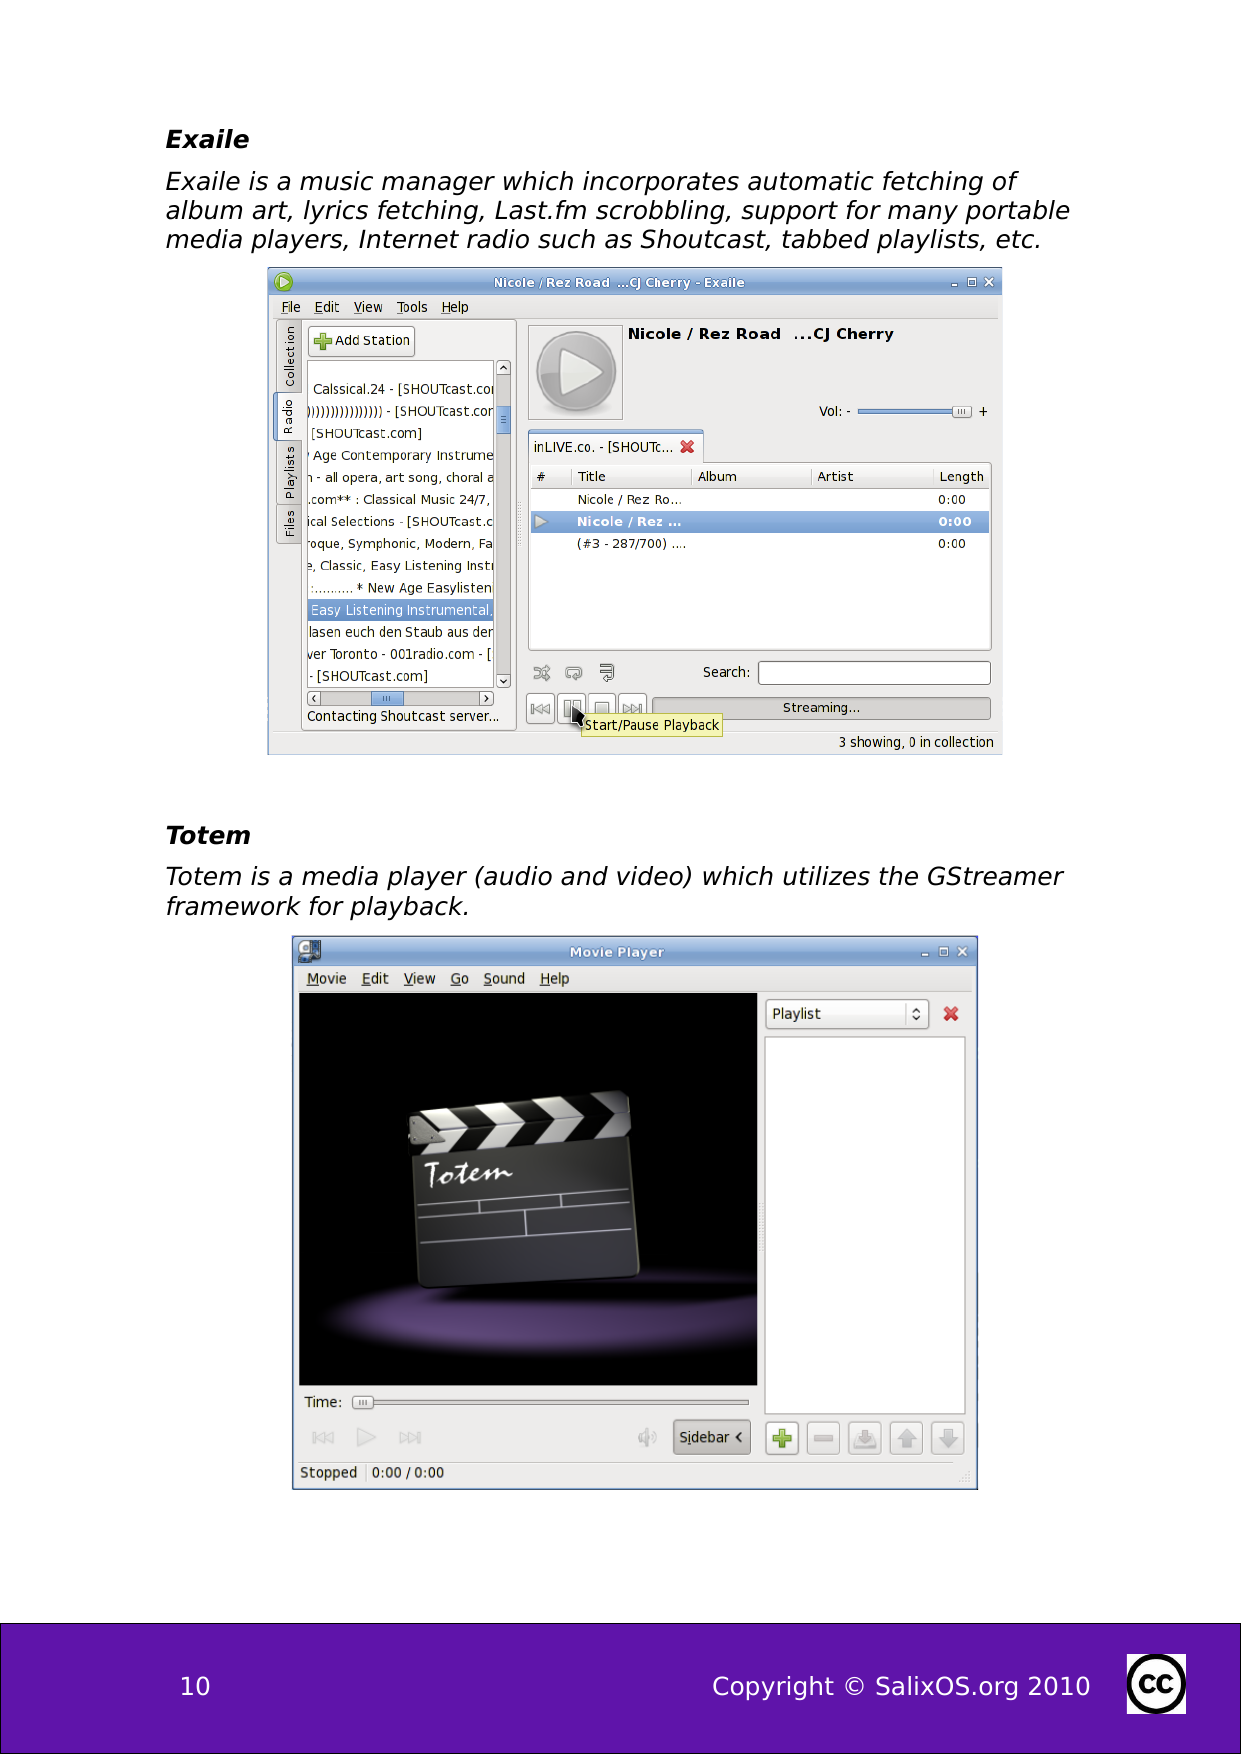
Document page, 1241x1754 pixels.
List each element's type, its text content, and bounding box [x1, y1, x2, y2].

text Totem is a media player (audio and video) which utilizes the GStreamer framework for playback. [165, 863, 1104, 921]
picture [267, 267, 1003, 755]
subtitle Exaile [165, 126, 1104, 155]
text Exaile is a music manager which incorporates automatic fetching of album art, lyrics fetching, Last.fm scrobbling, support for many portable media players, Internet radio such as Shoutcast, tabbed playlists, etc. [165, 167, 1104, 255]
picture [1126, 1654, 1186, 1714]
picture [291, 935, 979, 1490]
subtitle Totem [165, 821, 1104, 850]
